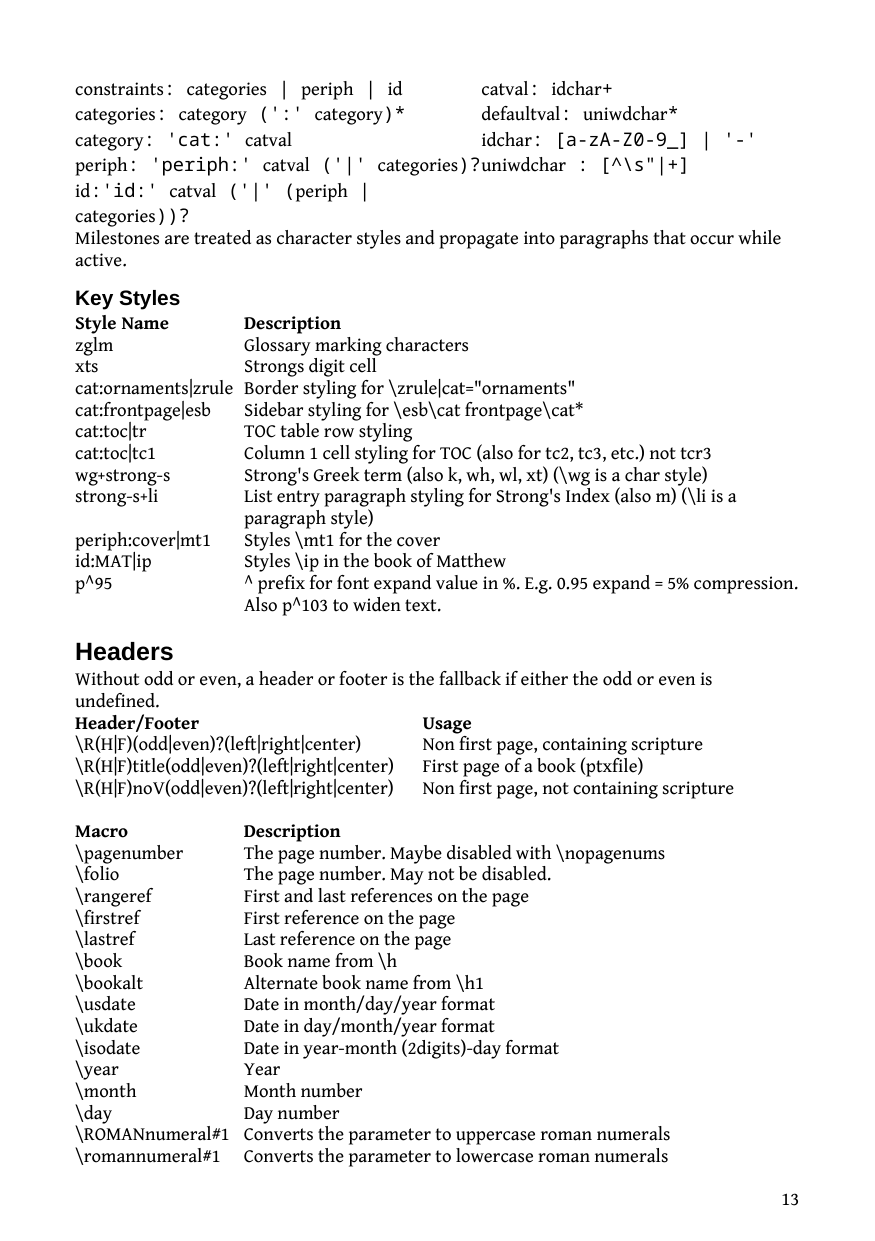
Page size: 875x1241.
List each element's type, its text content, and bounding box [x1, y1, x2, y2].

table_cell \romannumeral#1 [75, 1146, 243, 1168]
table_cell Book name from \h [244, 951, 799, 973]
table_cell List entry paragraph styling for Strong's Index (also m) (\li is a paragraph style) [244, 487, 799, 530]
table_cell Month number [244, 1081, 799, 1103]
table_header Description [244, 313, 799, 335]
table_header Style Name [75, 313, 244, 335]
table_cell \ROMANnumeral#1 [75, 1124, 243, 1146]
table_cell \lastref [75, 929, 243, 951]
table_cell First reference on the page [244, 908, 799, 929]
table_cell Column 1 cell styling for TOC (also for tc2, tc3, etc.) not tcr3 [244, 443, 799, 465]
text Milestones are treated as character styles and propagate into paragraphs that occur while active. [75, 228, 799, 271]
table_cell Year [244, 1059, 799, 1081]
table_cell ^ prefix for font expand value in %. E.g. 0.95 expand = 5% compression. Also p^103 to widen text. [244, 573, 799, 617]
subtitle Key Styles [75, 286, 799, 310]
table_cell xts [75, 357, 244, 378]
table_cell Styles \mt1 for the cover [244, 530, 799, 552]
table_cell Last reference on the page [244, 929, 799, 951]
table_cell Glossary marking characters [244, 335, 799, 357]
table_cell \firstref [75, 908, 243, 929]
table_cell \rangeref [75, 886, 243, 908]
table_cell Day number [244, 1103, 799, 1124]
table_header Description [244, 821, 799, 843]
table_cell Alternate book name from \h1 [244, 973, 799, 994]
table_cell wg+strong-s [75, 465, 244, 487]
table_cell \pagenumber [75, 843, 243, 864]
table_cell p^95 [75, 573, 244, 617]
table_cell periph:cover|mt1 [75, 530, 244, 552]
table_header Usage [422, 713, 799, 734]
table_cell \usdate [75, 994, 243, 1016]
table_cell Date in year-month (2digits)-day format [244, 1038, 799, 1059]
table_cell \book [75, 951, 243, 973]
subtitle Headers [75, 637, 799, 666]
table_cell \bookalt [75, 973, 243, 994]
table_header Header/Footer [75, 713, 422, 734]
table_cell Border styling for \zrule|cat="ornaments" [244, 378, 799, 400]
table_cell Strongs digit cell [244, 357, 799, 378]
table_cell \R(H|F)title(odd|even)?(left|right|center) [75, 756, 422, 778]
table_cell \isodate [75, 1038, 243, 1059]
table_cell First page of a book (ptxfile) [422, 756, 799, 778]
table_cell cat:toc|tr [75, 422, 244, 443]
table_cell Styles \ip in the book of Matthew [244, 552, 799, 573]
table_cell Date in month/day/year format [244, 994, 799, 1016]
table_cell \folio [75, 864, 243, 886]
table_cell strong-s+li [75, 487, 244, 530]
table_cell \day [75, 1103, 243, 1124]
table_cell zglm [75, 335, 244, 357]
table_cell cat:toc|tc1 [75, 443, 244, 465]
table_cell Converts the parameter to uppercase roman numerals [244, 1124, 799, 1146]
table_cell \R(H|F)(odd|even)?(left|right|center) [75, 734, 422, 756]
table_header constraints: categories | periph | id categories: category (':' category)* category: 'cat:' catval periph: 'periph:' catval ('|' categories)? id:'id:' catval ('|' (periph | categories))? [75, 75, 481, 228]
table_cell cat:ornaments|zrule [75, 378, 244, 400]
table_cell Converts the parameter to lowercase roman numerals [244, 1146, 799, 1168]
table_header Macro [75, 821, 243, 843]
table_cell \R(H|F)noV(odd|even)?(left|right|center) [75, 778, 422, 799]
table_cell First and last references on the page [244, 886, 799, 908]
table_cell Date in day/month/year format [244, 1016, 799, 1038]
table_cell The page number. May not be disabled. [244, 864, 799, 886]
table_cell TOC table row styling [244, 422, 799, 443]
table_header catval: idchar+ defaultval: uniwdchar* idchar: [a-zA-Z0-9_] | '-' uniwdchar : [^\s"|+] [481, 75, 797, 228]
table_cell \year [75, 1059, 243, 1081]
table_cell cat:frontpage|esb [75, 400, 244, 422]
table_cell The page number. Maybe disabled with \nopagenums [244, 843, 799, 864]
table_cell id:MAT|ip [75, 552, 244, 573]
table_cell \month [75, 1081, 243, 1103]
table_cell Non first page, not containing scripture [422, 778, 799, 799]
text Without odd or even, a header or footer is the fallback if either the odd or even is undefined. [75, 669, 799, 713]
table_cell Non first page, containing scripture [422, 734, 799, 756]
table_cell Strong's Greek term (also k, wh, wl, xt) (\wg is a char style) [244, 465, 799, 487]
table_cell Sidebar styling for \esb\cat frontpage\cat* [244, 400, 799, 422]
table_cell \ukdate [75, 1016, 243, 1038]
